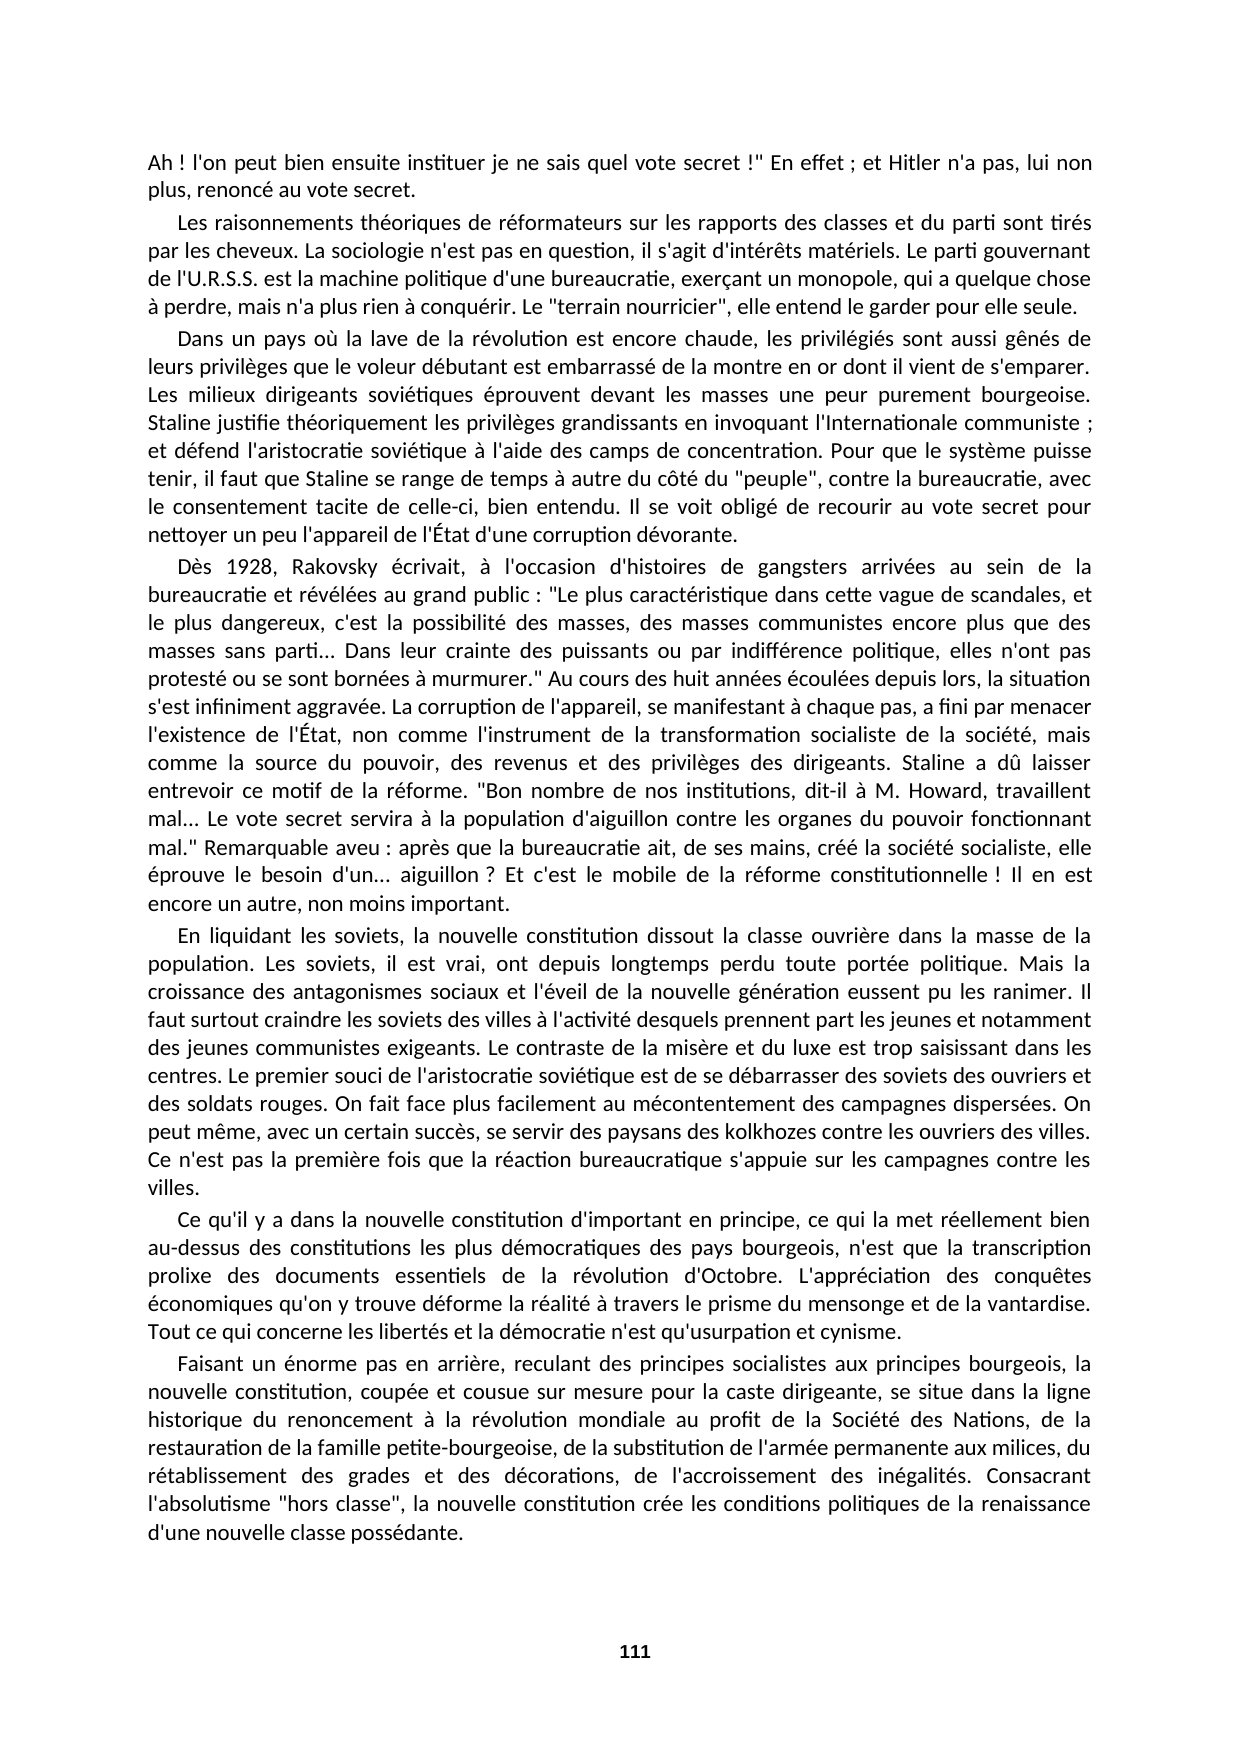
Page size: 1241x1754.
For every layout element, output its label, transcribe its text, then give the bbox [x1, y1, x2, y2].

text Ah ! l'on peut bien ensuite instituer je ne sais quel vote secret !" En effet ; et Hitler n'a pas, lui non plus, renoncé au vote secret. [148, 148, 1093, 204]
text Ce qu'il y a dans la nouvelle constitution d'important en principe, ce qui la met réellement bien au-dessus des constitutions les plus démocratiques des pays bourgeois, n'est que la transcription prolixe des documents essentiels de la révolution d'Octobre. L'appréciation des conquêtes économiques qu'on y trouve déforme la réalité à travers le prisme du mensonge et de la vantardise. Tout ce qui concerne les libertés et la démocratie n'est qu'usurpation et cynisme. [148, 1205, 1093, 1345]
text Dans un pays où la lave de la révolution est encore chaude, les privilégiés sont aussi gênés de leurs privilèges que le voleur débutant est embarrassé de la montre en or dont il vient de s'emparer. Les milieux dirigeants soviétiques éprouvent devant les masses une peur purement bourgeoise. Staline justifie théoriquement les privilèges grandissants en invoquant l'Internationale communiste ; et défend l'aristocratie soviétique à l'aide des camps de concentration. Pour que le système puisse tenir, il faut que Staline se range de temps à autre du côté du "peuple", contre la bureaucratie, avec le consentement tacite de celle-ci, bien entendu. Il se voit obligé de recourir au vote secret pour nettoyer un peu l'appareil de l'État d'une corruption dévorante. [148, 324, 1093, 548]
text En liquidant les soviets, la nouvelle constitution dissout la classe ouvrière dans la masse de la population. Les soviets, il est vrai, ont depuis longtemps perdu toute portée politique. Mais la croissance des antagonismes sociaux et l'éveil de la nouvelle génération eussent pu les ranimer. Il faut surtout craindre les soviets des villes à l'activité desquels prennent part les jeunes et notamment des jeunes communistes exigeants. Le contraste de la misère et du luxe est trop saisissant dans les centres. Le premier souci de l'aristocratie soviétique est de se débarrasser des soviets des ouvriers et des soldats rouges. On fait face plus facilement au mécontentement des campagnes dispersées. On peut même, avec un certain succès, se servir des paysans des kolkhozes contre les ouvriers des villes. Ce n'est pas la première fois que la réaction bureaucratique s'appuie sur les campagnes contre les villes. [148, 921, 1093, 1201]
text Faisant un énorme pas en arrière, reculant des principes socialistes aux principes bourgeois, la nouvelle constitution, coupée et cousue sur mesure pour la caste dirigeante, se situe dans la ligne historique du renoncement à la révolution mondiale au profit de la Société des Nations, de la restauration de la famille petite-bourgeoise, de la substitution de l'armée permanente aux milices, du rétablissement des grades et des décorations, de l'accroissement des inégalités. Consacrant l'absolutisme "hors classe", la nouvelle constitution crée les conditions politiques de la renaissance d'une nouvelle classe possédante. [148, 1349, 1093, 1546]
text Dès 1928, Rakovsky écrivait, à l'occasion d'histoires de gangsters arrivées au sein de la bureaucratie et révélées au grand public : "Le plus caractéristique dans cette vague de scandales, et le plus dangereux, c'est la possibilité des masses, des masses communistes encore plus que des masses sans parti... Dans leur crainte des puissants ou par indifférence politique, elles n'ont pas protesté ou se sont bornées à murmurer." Au cours des huit années écoulées depuis lors, la situation s'est infiniment aggravée. La corruption de l'appareil, se manifestant à chaque pas, a fini par menacer l'existence de l'État, non comme l'instrument de la transformation socialiste de la société, mais comme la source du pouvoir, des revenus et des privilèges des dirigeants. Staline a dû laisser entrevoir ce motif de la réforme. "Bon nombre de nos institutions, dit-il à M. Howard, travaillent mal... Le vote secret servira à la population d'aiguillon contre les organes du pouvoir fonctionnant mal." Remarquable aveu : après que la bureaucratie ait, de ses mains, créé la société socialiste, elle éprouve le besoin d'un... aiguillon ? Et c'est le mobile de la réforme constitutionnelle ! Il en est encore un autre, non moins important. [148, 552, 1093, 917]
text Les raisonnements théoriques de réformateurs sur les rapports des classes et du parti sont tirés par les cheveux. La sociologie n'est pas en question, il s'agit d'intérêts matériels. Le parti gouvernant de l'U.R.S.S. est la machine politique d'une bureaucratie, exerçant un monopole, qui a quelque chose à perdre, mais n'a plus rien à conquérir. Le "terrain nourricier", elle entend le garder pour elle seule. [148, 208, 1093, 320]
